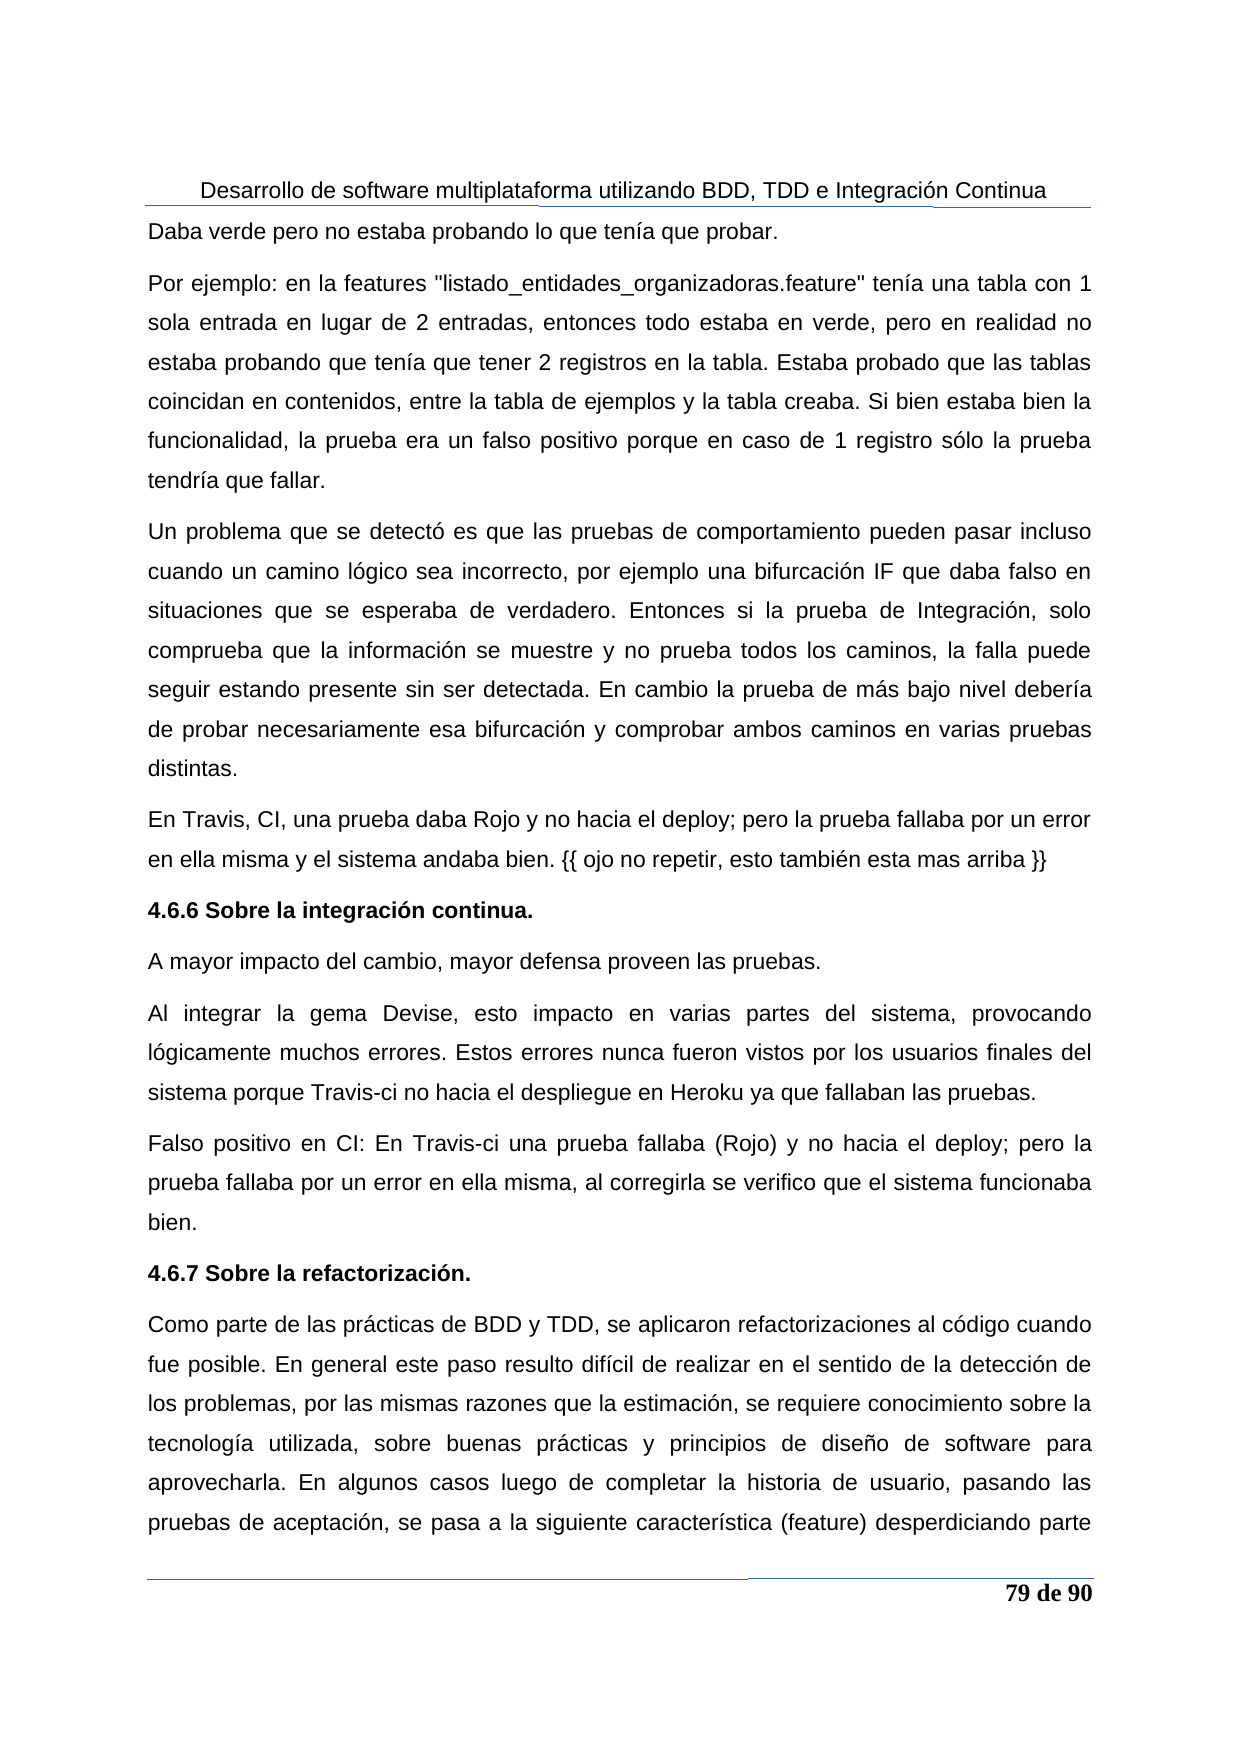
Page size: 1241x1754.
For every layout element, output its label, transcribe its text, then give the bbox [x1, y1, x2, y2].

text Por ejemplo: en la features "listado_entidades_organizadoras.feature" tenía una tabla con 1 sola entrada en lugar de 2 entradas, entonces todo estaba en verde, pero en realidad no estaba probando que tenía que tener 2 registros en la tabla. Estaba probado que las tablas coincidan en contenidos, entre la tabla de ejemplos y la tabla creaba. Si bien estaba bien la funcionalidad, la prueba era un falso positivo porque en caso de 1 registro sólo la prueba tendría que fallar. [148, 269, 1093, 493]
text A mayor impacto del cambio, mayor defensa proveen las pruebas. [148, 948, 1093, 975]
text Falso positivo en CI: En Travis-ci una prueba fallaba (Rojo) y no hacia el deploy; pero la prueba fallaba por un error en ella misma, al corregirla se verifico que el sistema funcionaba bien. [148, 1130, 1093, 1235]
text 4.6.6 Sobre la integración continua. [148, 897, 1093, 923]
text En Travis, CI, una prueba daba Rojo y no hacia el deploy; pero la prueba fallaba por un error en ella misma y el sistema andaba bien. {{ ojo no repetir, esto también esta mas arriba }} [148, 806, 1093, 872]
text Daba verde pero no estaba probando lo que tenía que probar. [148, 218, 1093, 245]
text 4.6.7 Sobre la refactorización. [148, 1260, 1093, 1286]
list Un problema que se detectó es que las pruebas de comportamiento pueden pasar incluso cuando un camino lógico sea incorrecto, por ejemplo una bifurcación IF que daba falso en situaciones que se esperaba de verdadero. Entonces si la prueba de Integración, solo comprueba que la información se muestre y no prueba todos los caminos, la falla puede seguir estando presente sin ser detectada. En cambio la prueba de más bajo nivel debería de probar necesariamente esa bifurcación y comprobar ambos caminos en varias pruebas distintas. [148, 518, 1093, 781]
text Al integrar la gema Devise, esto impacto en varias partes del sistema, provocando lógicamente muchos errores. Estos errores nunca fueron vistos por los usuarios finales del sistema porque Travis-ci no hacia el despliegue en Heroku ya que fallaban las pruebas. [148, 999, 1093, 1105]
text Como parte de las prácticas de BDD y TDD, se aplicaron refactorizaciones al código cuando fue posible. En general este paso resulto difícil de realizar en el sentido de la detección de los problemas, por las mismas razones que la estimación, se requiere conocimiento sobre la tecnología utilizada, sobre buenas prácticas y principios de diseño de software para aprovecharla. En algunos casos luego de completar la historia de usuario, pasando las pruebas de aceptación, se pasa a la siguiente característica (feature) desperdiciando parte [148, 1311, 1093, 1535]
